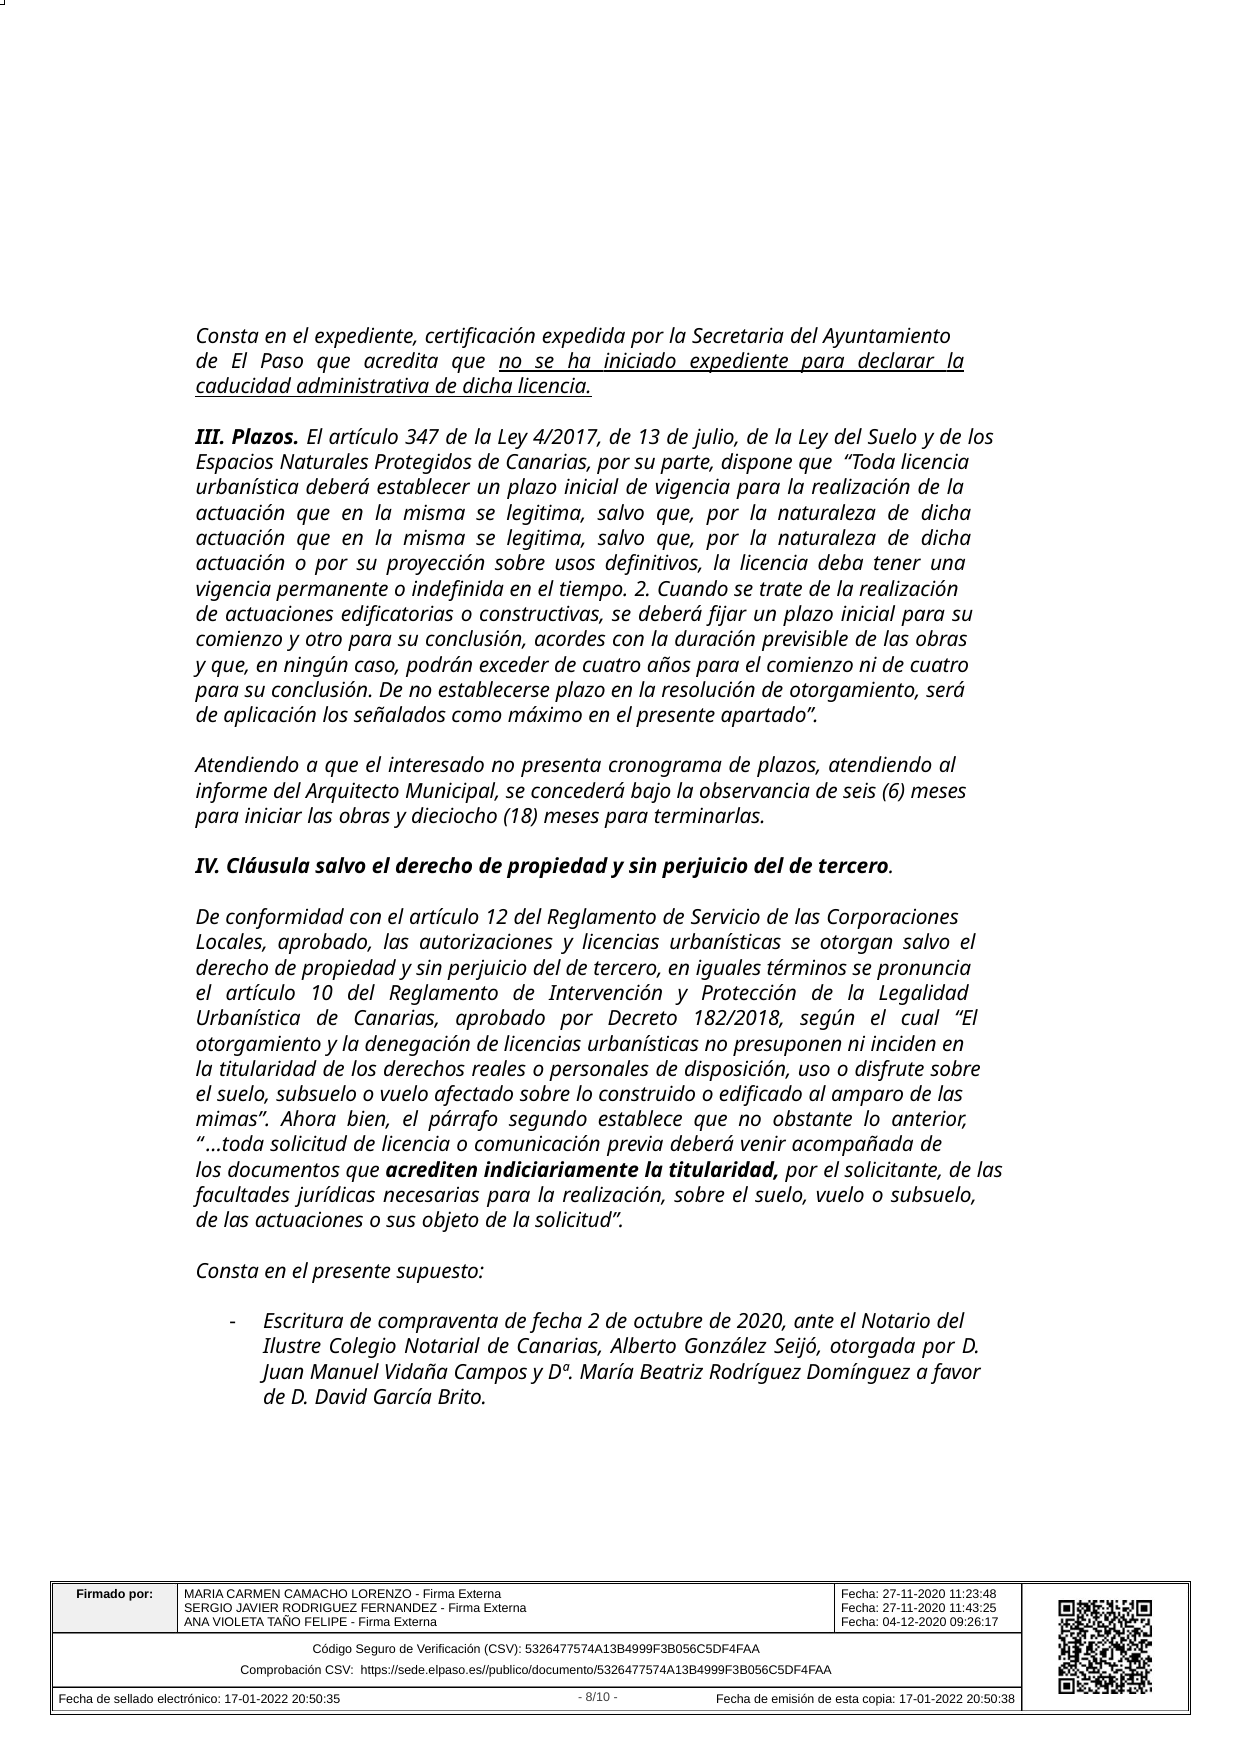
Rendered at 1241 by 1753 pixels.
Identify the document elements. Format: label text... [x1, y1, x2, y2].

text Ilustre Colegio Notarial de Canarias, Alberto González Seijó, otorgada por D. [263, 1334, 1070, 1359]
picture [51, 1582, 1190, 1714]
text el artículo 10 del Reglamento de Intervención y Protección de la Legalidad [195, 981, 1070, 1005]
text actuación que en la misma se legitima, salvo que, por la naturaleza de dicha [195, 526, 1070, 551]
text actuación que en la misma se legitima, salvo que, por la naturaleza de dicha [195, 500, 1070, 525]
text actuación o por su proyección sobre usos definitivos, la licencia deba tener una [195, 551, 1070, 576]
text “ [195, 1132, 206, 1157]
text IV. Cláusula salvo el derecho de propiedad y sin perjuicio del de tercero. [195, 853, 953, 879]
text Fecha: 27-11-2020 11:43:25 [841, 1601, 1022, 1615]
text la titularidad de los derechos reales o personales de disposición, uso o disfrute sobre [195, 1057, 1070, 1081]
text Locales, aprobado, las autorizaciones y licencias urbanísticas se otorgan salvo el [195, 930, 1070, 955]
text MARIA CARMEN CAMACHO LORENZO - Firma Externa [184, 1587, 553, 1601]
text De conformidad con el artículo 12 del Reglamento de Servicio de las Corporaciones [195, 905, 1070, 929]
text Atendiendo a que el interesado no presenta cronograma de plazos, atendiendo al [195, 753, 1070, 778]
text de El Paso que acredita que no se ha iniciado expediente para declarar la [195, 349, 1070, 373]
text Fecha de emisión de esta copia: 17-01-2022 20:50:38 [716, 1692, 1040, 1706]
text SERGIO JAVIER RODRIGUEZ FERNANDEZ - Firma Externa [184, 1601, 553, 1615]
text Consta en el expediente, certificación expedida por la Secretaria del Ayuntamiento [195, 324, 1070, 348]
text III. Plazos. El artículo 347 de la Ley 4/2017, de 13 de julio, de la Ley del Suelo y de los [195, 424, 1070, 449]
text Comprobación CSV: https://sede.elpaso.es//publico/documento/5326477574A13B4999F3B056C5DF4FAA [240, 1663, 858, 1677]
text comienzo y otro para su conclusión, acordes con la duración previsible de las obras [195, 627, 1070, 652]
text de las actuaciones o sus objeto de la solicitud”. [195, 1208, 1070, 1232]
text - 8/10 - [578, 1691, 636, 1705]
text de aplicación los señalados como máximo en el presente apartado”. [195, 703, 1070, 728]
text Código Seguro de Verificación (CSV): 5326477574A13B4999F3B056C5DF4FAA [312, 1642, 858, 1656]
text Juan Manuel Vidaña Campos y Dª. María Beatriz Rodríguez Domínguez a favor [263, 1360, 1070, 1384]
text caducidad administrativa de dicha licencia. [195, 374, 1070, 399]
text Urbanística de Canarias, aprobado por Decreto 182/2018, según el cual “El [195, 1006, 1070, 1031]
text los documentos que acrediten indiciariamente la titularidad, por el solicitante, de las [195, 1157, 1070, 1182]
text …toda solicitud de licencia o comunicación previa deberá venir acompañada de [206, 1132, 1070, 1157]
text Firmado por: [76, 1587, 172, 1601]
text de D. David García Brito. [263, 1385, 1070, 1409]
text - [229, 1308, 262, 1333]
text otorgamiento y la denegación de licencias urbanísticas no presuponen ni inciden en [195, 1031, 1070, 1056]
text derecho de propiedad y sin perjuicio del de tercero, en iguales términos se pronuncia [195, 956, 1070, 980]
text y que, en ningún caso, podrán exceder de cuatro años para el comienzo ni de cuatro [195, 652, 1070, 677]
text facultades jurídicas necesarias para la realización, sobre el suelo, vuelo o subsuelo, [195, 1183, 1070, 1207]
text Fecha: 04-12-2020 09:26:17 [841, 1615, 1022, 1629]
text de actuaciones edificatorias o constructivas, se deberá fijar un plazo inicial para su [195, 602, 1070, 626]
text Fecha de sellado electrónico: 17-01-2022 20:50:35 [58, 1692, 365, 1706]
text urbanística deberá establecer un plazo inicial de vigencia para la realización de la [195, 475, 1070, 500]
text informe del Arquitecto Municipal, se concederá bajo la observancia de seis (6) meses [195, 778, 1070, 803]
text Escritura de compraventa de fecha 2 de octubre de 2020, ante el Notario del [263, 1309, 1070, 1334]
text Fecha: 27-11-2020 11:23:48 [841, 1587, 1022, 1601]
text Consta en el presente supuesto: [195, 1258, 541, 1283]
text para iniciar las obras y dieciocho (18) meses para terminarlas. [195, 804, 1070, 828]
text ANA VIOLETA TAÑO FELIPE - Firma Externa [184, 1615, 553, 1629]
text Espacios Naturales Protegidos de Canarias, por su parte, dispone que “Toda licencia [195, 450, 1070, 474]
text el suelo, subsuelo o vuelo afectado sobre lo construido o edificado al amparo de las [195, 1082, 1070, 1106]
text para su conclusión. De no establecerse plazo en la resolución de otorgamiento, será [195, 677, 1070, 702]
text vigencia permanente o indefinida en el tiempo. 2. Cuando se trate de la realización [195, 576, 1070, 601]
text mimas”. Ahora bien, el párrafo segundo establece que no obstante lo anterior, [195, 1107, 1070, 1132]
